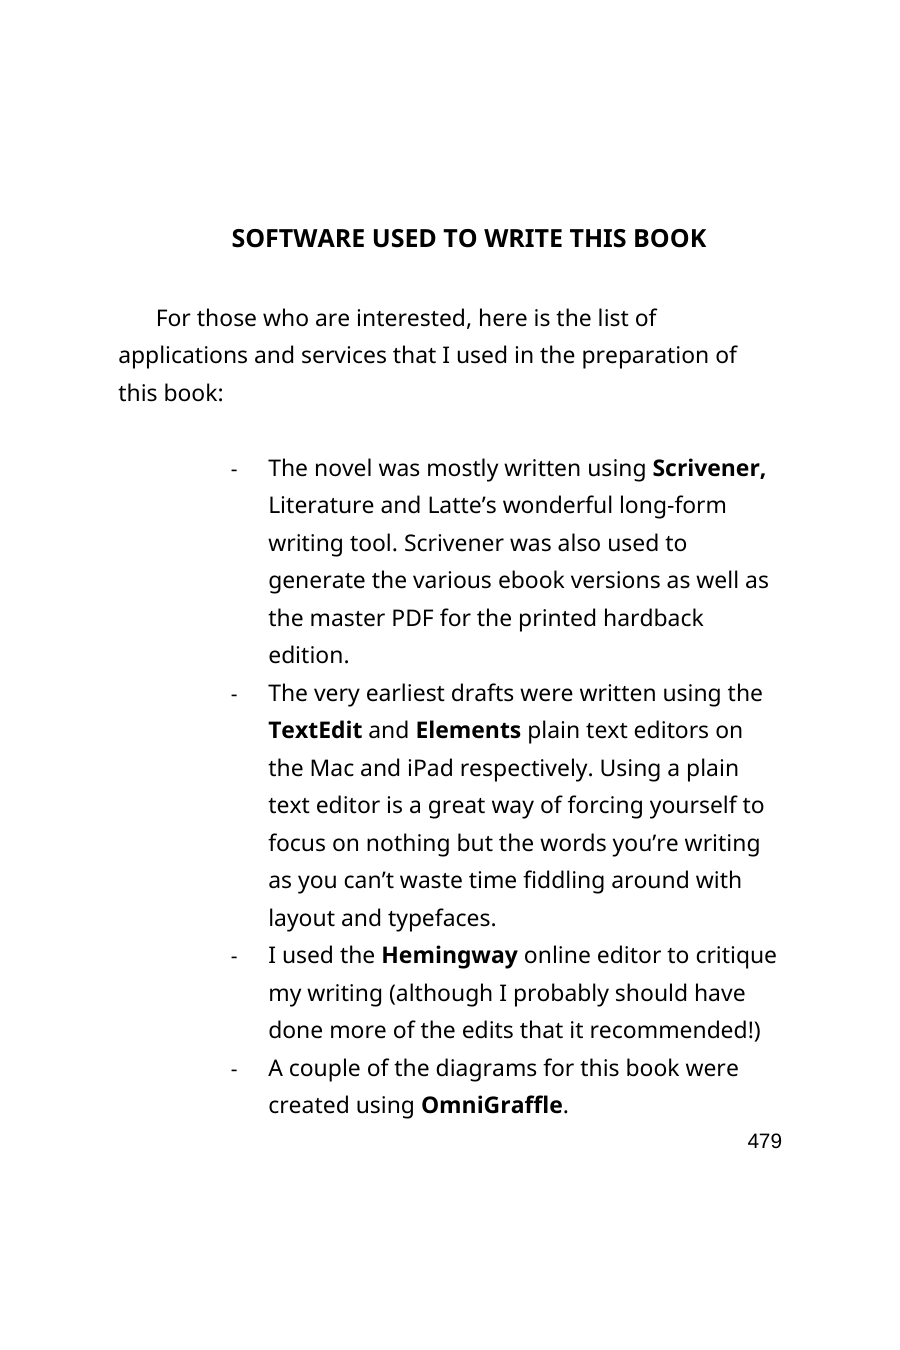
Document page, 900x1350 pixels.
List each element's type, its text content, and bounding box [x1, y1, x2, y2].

list A couple of the diagrams for this book were created using OmniGraffle. [231, 1052, 782, 1121]
list The very earliest drafts were written using the TextEdit and Elements plain text editors on the Mac and iPad respectively. Using a plain text editor is a great way of forcing yourself to focus on nothing but the words you’re writing as you can’t waste time fiddling around with layout and typefaces. [231, 677, 782, 933]
list I used the Hemingway online editor to critique my writing (although I probably should have done more of the edits that it recommended!) [231, 939, 782, 1046]
text For those who are interested, here is the list of applications and services that I used in the preparation of this book: [118, 302, 782, 408]
text SOFTWARE USED TO WRITE THIS BOOK [118, 220, 782, 254]
list The novel was mostly written using Scrivener, Literature and Latte’s wonderful long-form writing tool. Scrivener was also used to generate the various ebook versions as well as the master PDF for the printed hardback edition. [231, 452, 782, 671]
